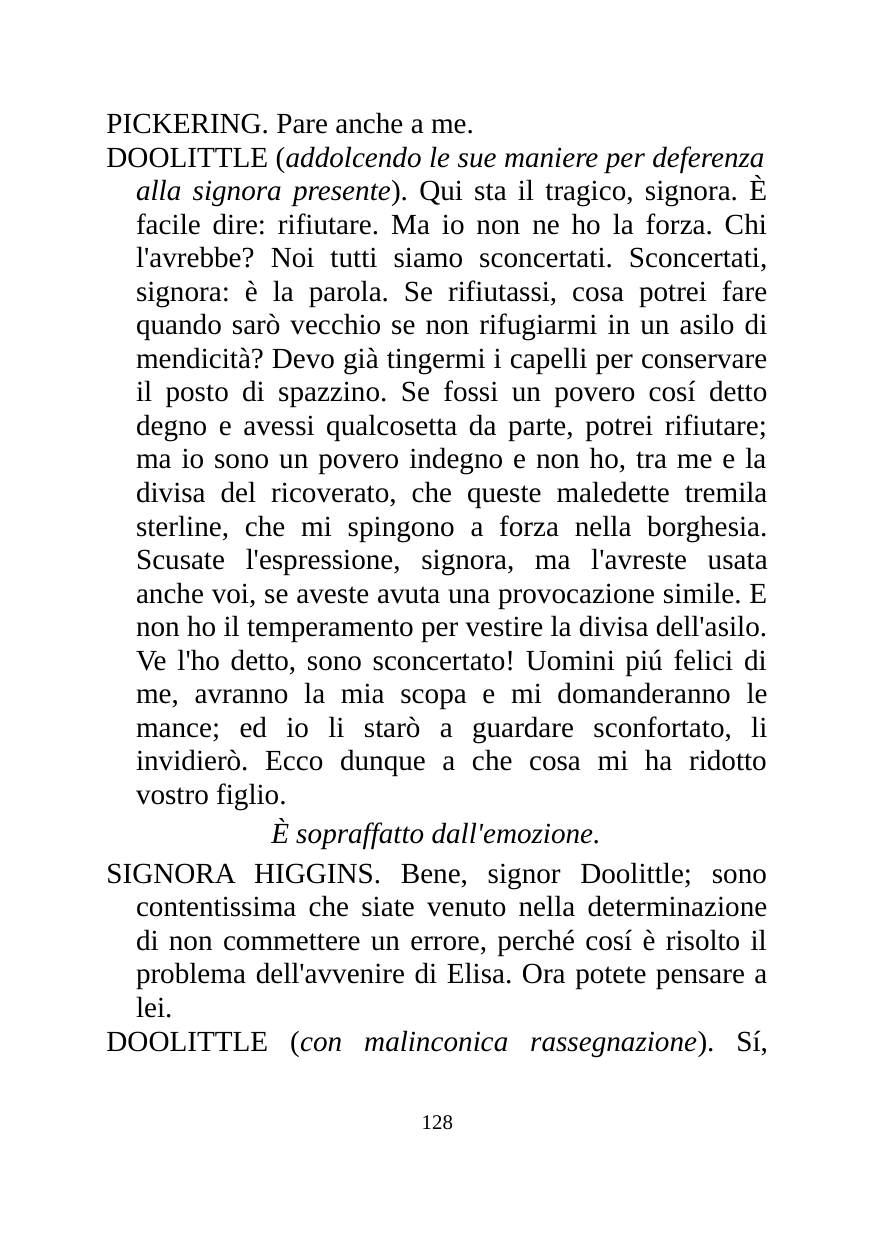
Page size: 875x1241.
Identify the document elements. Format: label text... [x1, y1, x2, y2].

text DOOLITTLE (addolcendo le sue maniere per deferenza alla signora presente). Qui sta il tragico, signora. È facile dire: rifiutare. Ma io non ne ho la forza. Chi l'avrebbe? Noi tutti siamo sconcertati. Sconcertati, signora: è la parola. Se rifiutassi, cosa potrei fare quando sarò vecchio se non rifugiarmi in un asilo di mendicità? Devo già tingermi i capelli per conservare il posto di spazzino. Se fossi un povero cosí detto degno e avessi qualcosetta da parte, potrei rifiutare; ma io sono un povero indegno e non ho, tra me e la divisa del ricoverato, che queste maledette tremila sterline, che mi spingono a forza nella borghesia. Scusate l'espressione, signora, ma l'avreste usata anche voi, se aveste avuta una provocazione simile. E non ho il temperamento per vestire la divisa dell'asilo. Ve l'ho detto, sono sconcertato! Uomini piú felici di me, avranno la mia scopa e mi domanderanno le mance; ed io li starò a guardare sconfortato, li invidierò. Ecco dunque a che cosa mi ha ridotto vostro figlio. [106, 140, 768, 811]
text SIGNORA HIGGINS. Bene, signor Doolittle; sono contentissima che siate venuto nella determinazione di non commettere un errore, perché cosí è risolto il problema dell'avvenire di Elisa. Ora potete pensare a lei. [106, 856, 768, 1024]
text DOOLITTLE (con malinconica rassegnazione). Sí, [106, 1024, 768, 1057]
text PICKERING. Pare anche a me. [106, 106, 768, 140]
text È sopraffatto dall'emozione. [136, 817, 738, 850]
